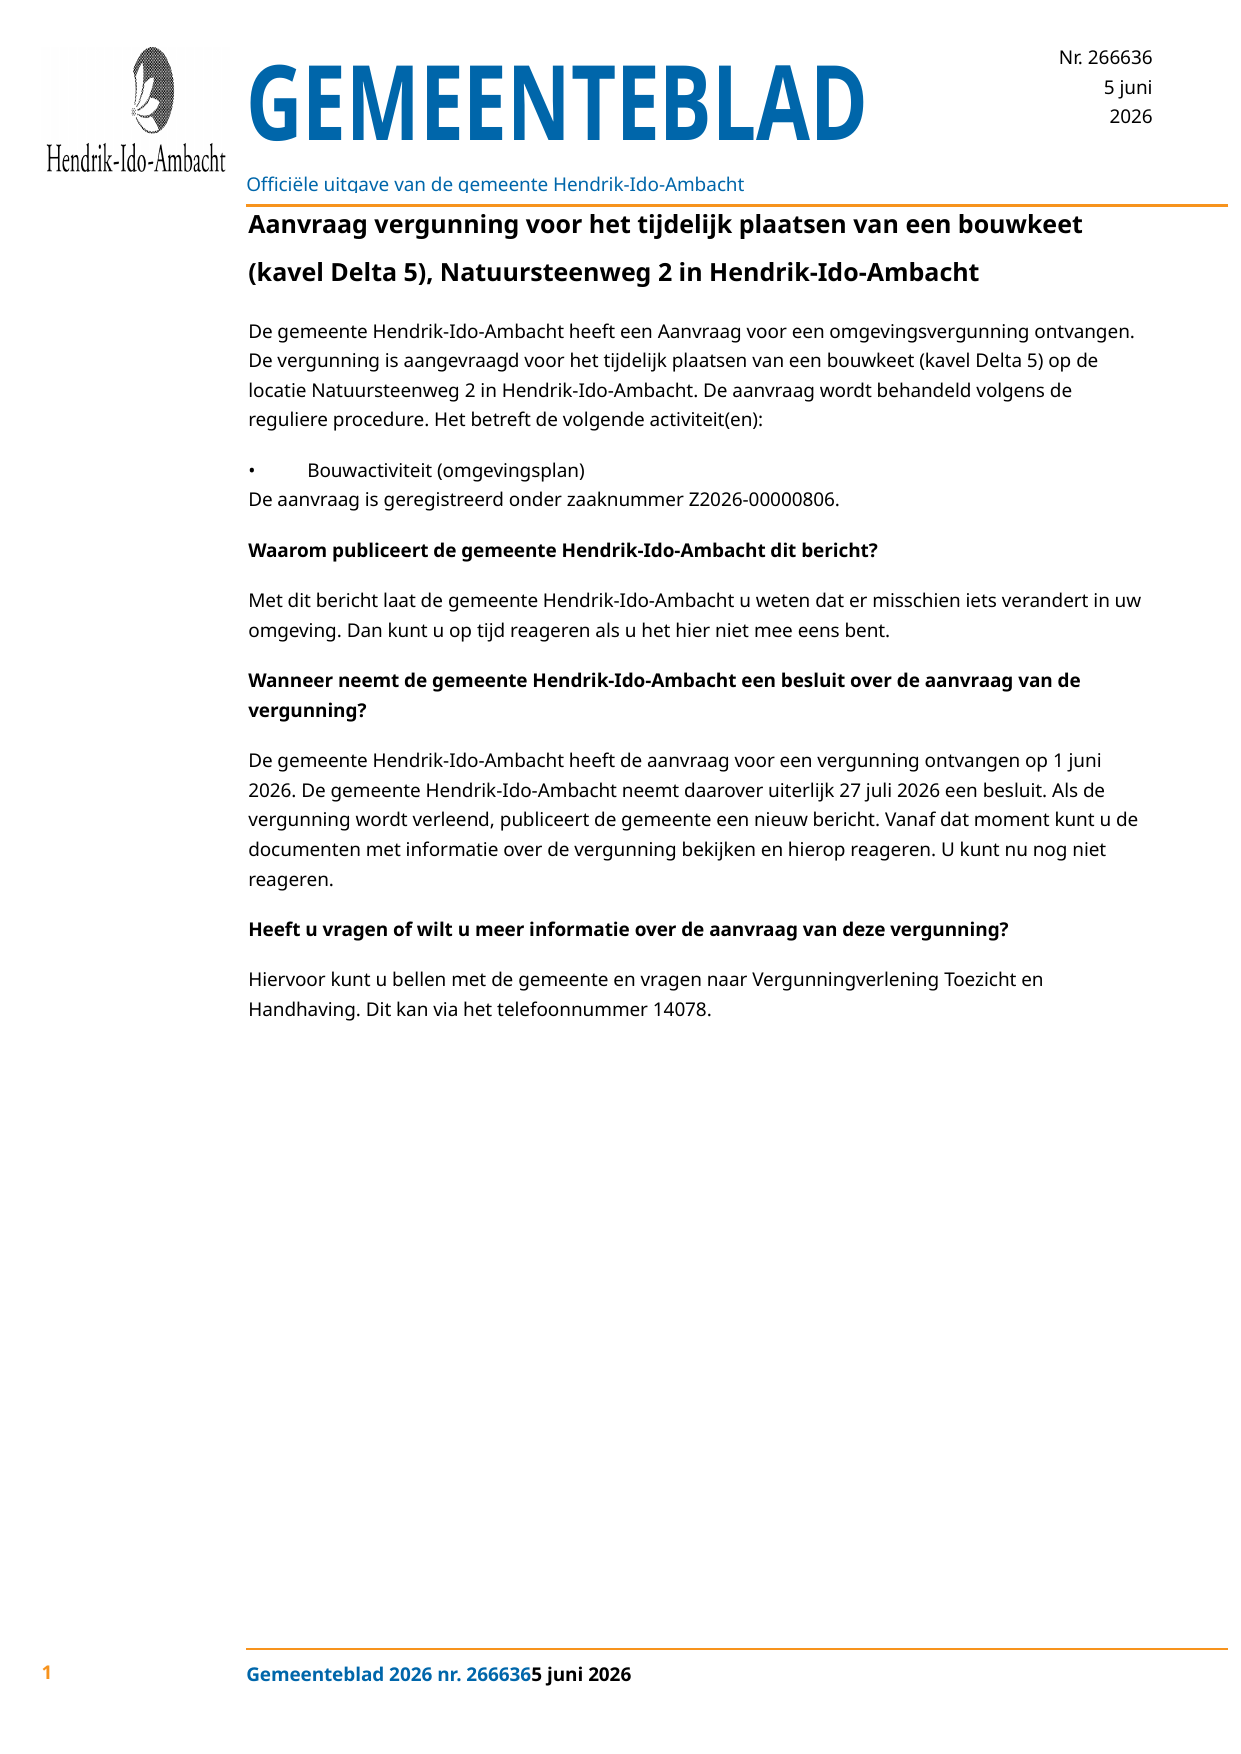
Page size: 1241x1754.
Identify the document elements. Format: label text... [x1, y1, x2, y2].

text Wanneer neemt de gemeente Hendrik-Ido-Ambacht een besluit over de aanvraag van de vergunning? [248, 667, 1152, 723]
text Hiervoor kunt u bellen met de gemeente en vragen naar Vergunningverlening Toezicht en Handhaving. Dit kan via het telefoonnummer 14078. [248, 967, 1152, 1022]
list Bouwactiviteit (omgevingsplan) [248, 457, 1152, 483]
text De gemeente Hendrik-Ido-Ambacht heeft de aanvraag voor een vergunning ontvangen op 1 juni 2026. De gemeente Hendrik-Ido-Ambacht neemt daarover uiterlijk 27 juli 2026 een besluit. Als de vergunning wordt verleend, publiceert de gemeente een nieuw bericht. Vanaf dat moment kunt u de documenten met informatie over de vergunning bekijken en hierop reageren. U kunt nu nog niet reageren. [248, 747, 1152, 892]
text Waarom publiceert de gemeente Hendrik-Ido-Ambacht dit bericht? [248, 537, 1152, 563]
text Met dit bericht laat de gemeente Hendrik-Ido-Ambacht u weten dat er misschien iets verandert in uw omgeving. Dan kunt u op tijd reageren als u het hier niet mee eens bent. [248, 587, 1152, 643]
picture [41, 47, 231, 172]
text De gemeente Hendrik-Ido-Ambacht heeft een Aanvraag voor een omgevingsvergunning ontvangen. De vergunning is aangevraagd voor het tijdelijk plaatsen van een bouwkeet (kavel Delta 5) op de locatie Natuursteenweg 2 in Hendrik-Ido-Ambacht. De aanvraag wordt behandeld volgens de reguliere procedure. Het betreft de volgende activiteit(en): [248, 318, 1152, 432]
text De aanvraag is geregistreerd onder zaaknummer Z2026-00000806. [248, 487, 1152, 512]
text Heeft u vragen of wilt u meer informatie over de aanvraag van deze vergunning? [248, 916, 1152, 942]
text Aanvraag vergunning voor het tijdelijk plaatsen van een bouwkeet (kavel Delta 5), Natuursteenweg 2 in Hendrik-Ido-Ambacht [248, 207, 1152, 288]
